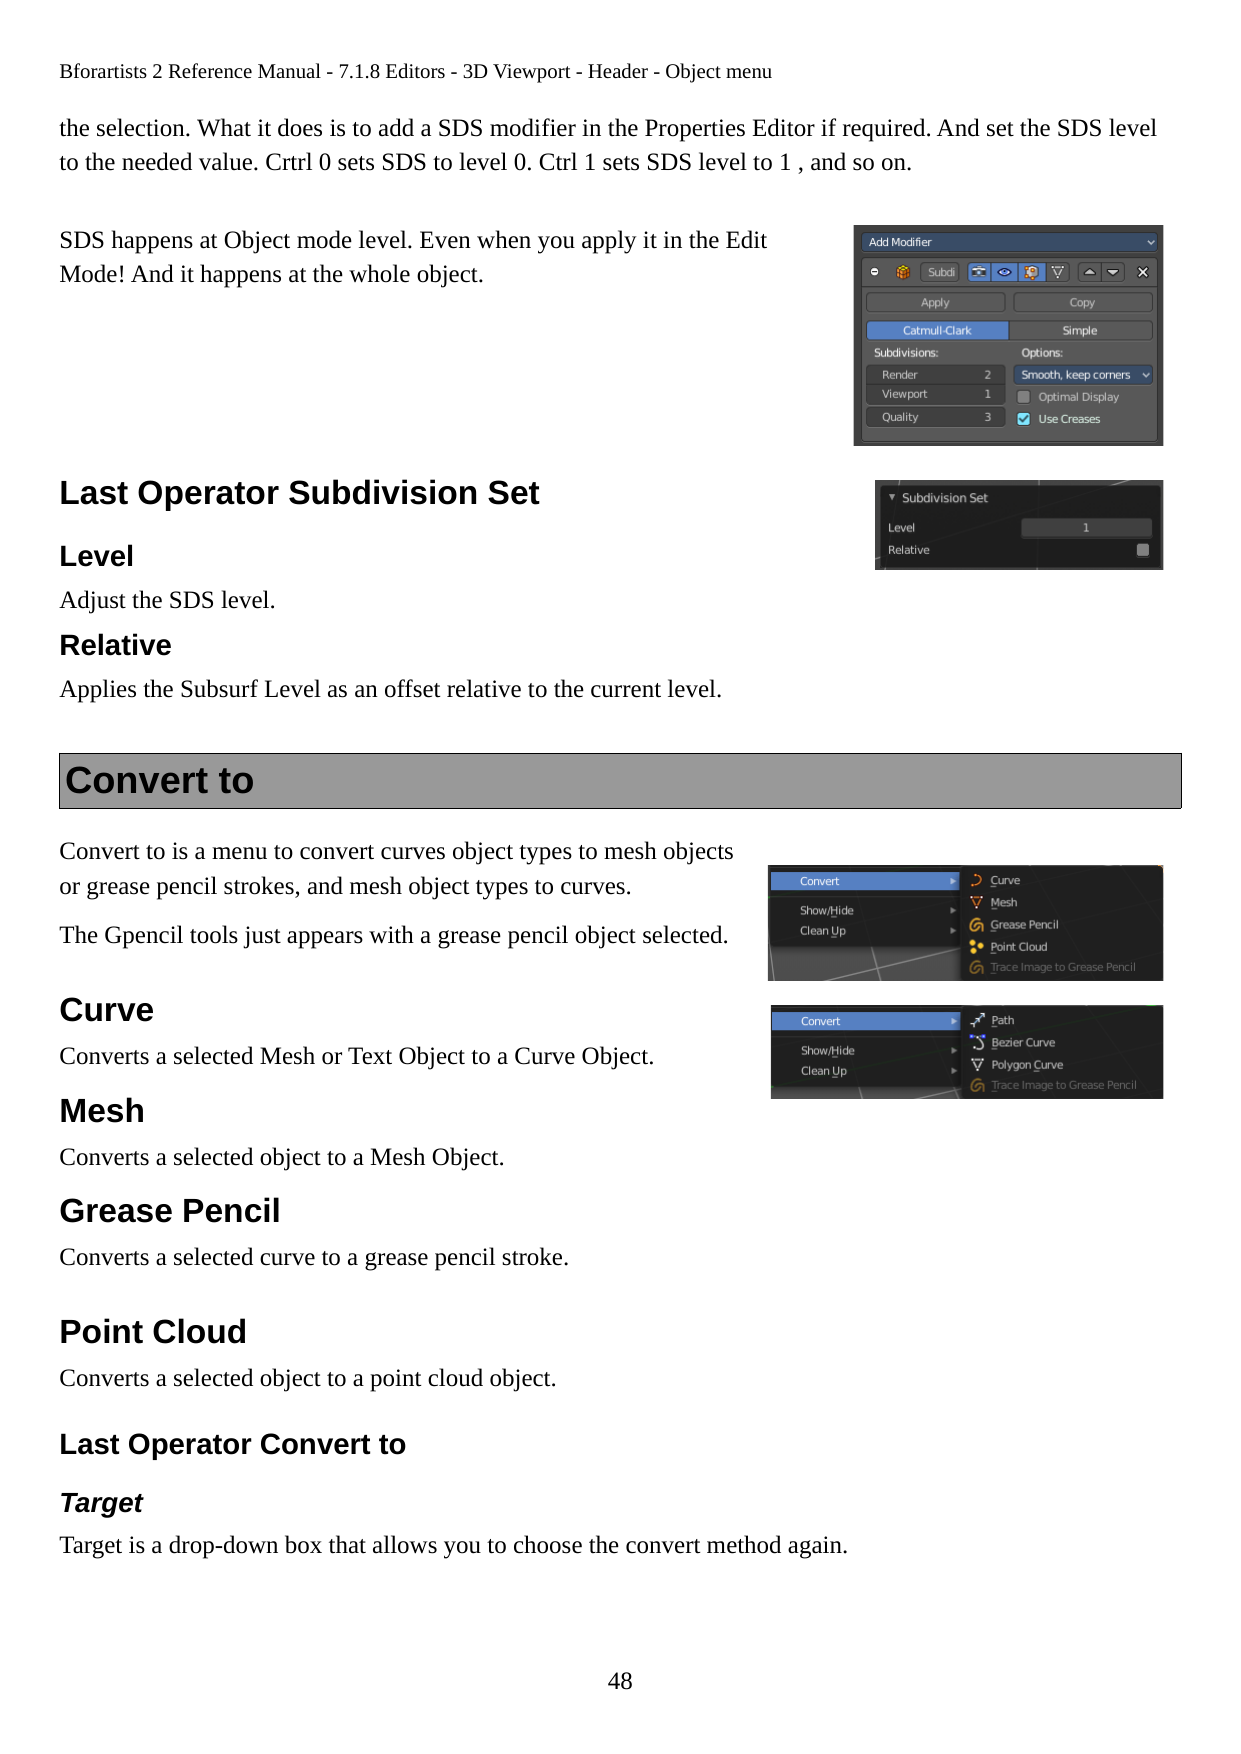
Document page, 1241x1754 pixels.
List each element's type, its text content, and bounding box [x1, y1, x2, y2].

picture [853, 225, 1164, 446]
subtitle Level [59, 539, 1181, 572]
subtitle Curve [59, 990, 1181, 1028]
subtitle Last Operator Convert to [59, 1427, 1181, 1461]
table_header Convert to [60, 754, 1181, 808]
picture [875, 480, 1164, 570]
text Adjust the SDS level. [59, 585, 1181, 614]
subtitle Mesh [59, 1091, 1181, 1129]
text SDS happens at Object mode level. Even when you apply it in the Edit Mode! And it happens at the whole object. [59, 225, 853, 288]
text Converts a selected object to a Mesh Object. [59, 1142, 1181, 1171]
text Converts a selected object to a point cloud object. [59, 1363, 1181, 1392]
subtitle Point Cloud [59, 1312, 1181, 1351]
picture [770, 1005, 1164, 1099]
picture [767, 865, 1164, 981]
text Applies the Subsurf Level as an offset relative to the current level. [59, 674, 1181, 703]
subtitle Target [59, 1486, 1181, 1518]
subtitle Last Operator Subdivision Set [59, 473, 1181, 512]
text Converts a selected Mesh or Text Object to a Curve Object. [59, 1041, 770, 1070]
text Converts a selected curve to a grease pencil stroke. [59, 1242, 1181, 1271]
subtitle Grease Pencil [59, 1191, 1181, 1230]
text the selection. What it does is to add a SDS modifier in the Properties Editor if required. And set the SDS level to the needed value. Crtrl 0 sets SDS to level 0. Ctrl 1 sets SDS level to 1 , and so on. [59, 113, 1181, 176]
text Convert to is a menu to convert curves object types to mesh objects or grease pencil strokes, and mesh object types to curves. [59, 836, 1181, 900]
text Target is a drop-down box that allows you to choose the convert method again. [59, 1530, 1181, 1559]
subtitle Relative [59, 628, 1181, 662]
text The Gpencil tools just appears with a grease pencil object selected. [59, 920, 767, 949]
